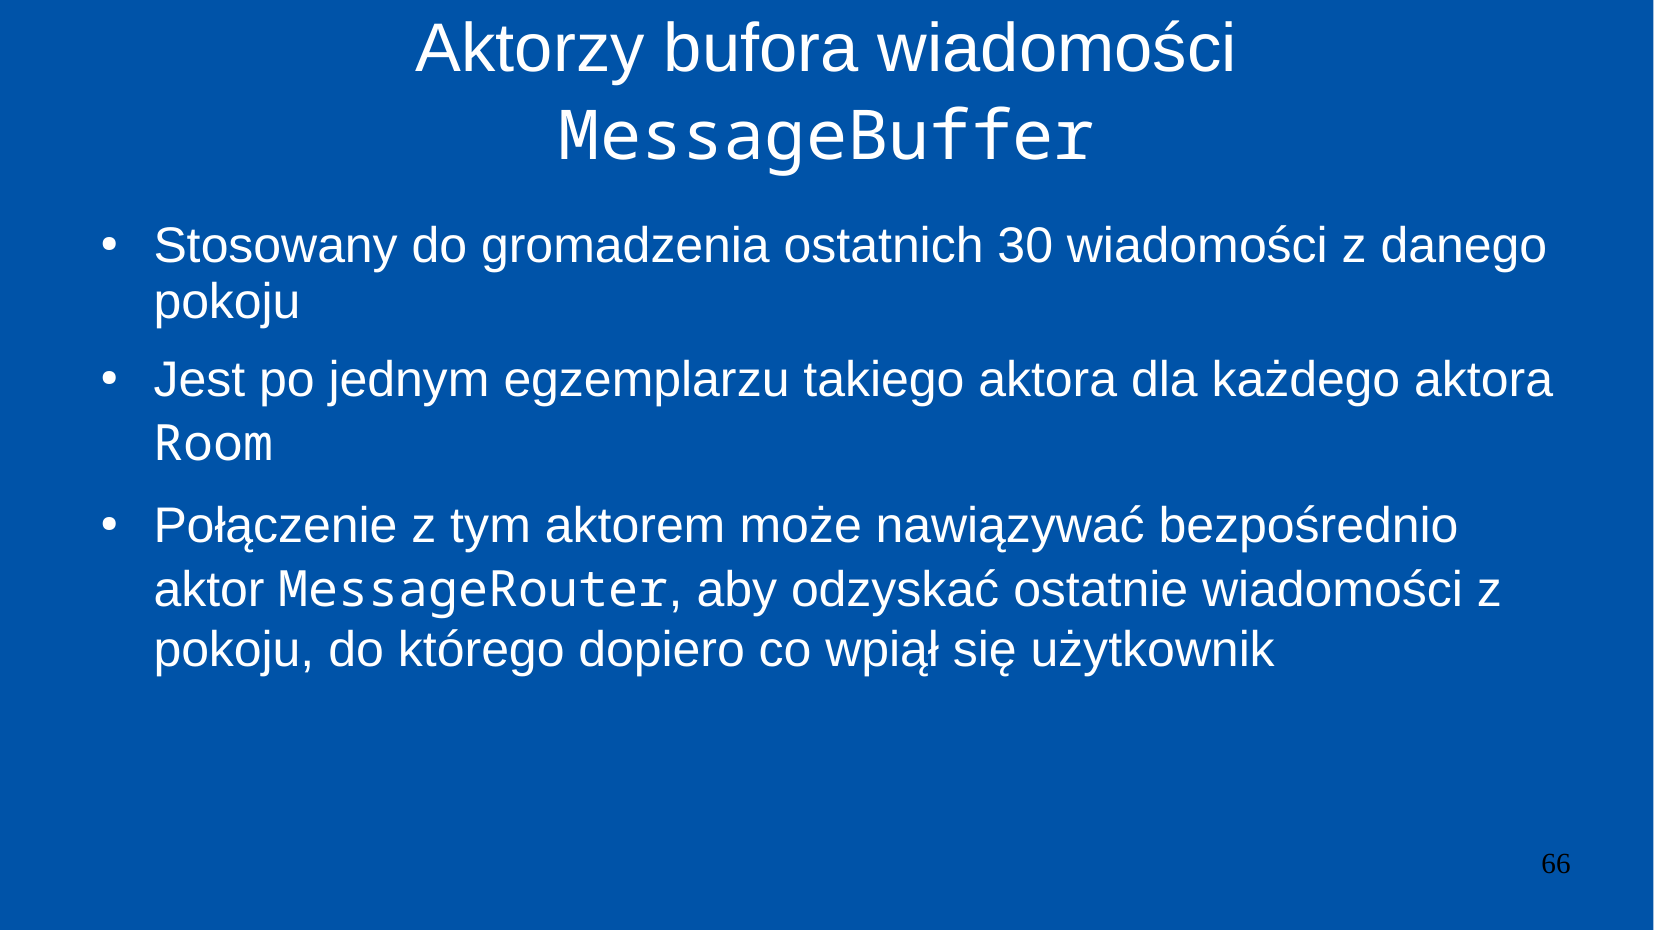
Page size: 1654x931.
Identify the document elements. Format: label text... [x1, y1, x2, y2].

list Stosowany do gromadzenia ostatnich 30 wiadomości z danego pokoju Jest po jednym egzemplarzu takiego aktora dla każdego aktora Room Połączenie z tym aktorem może nawiązywać bezpośrednio aktor MessageRouter, aby odzyskać ostatnie wiadomości z pokoju, do którego dopiero co wpiął się użytkownik [82, 217, 1571, 758]
title Aktorzy bufora wiadomości MessageBuffer [389, 0, 1264, 210]
